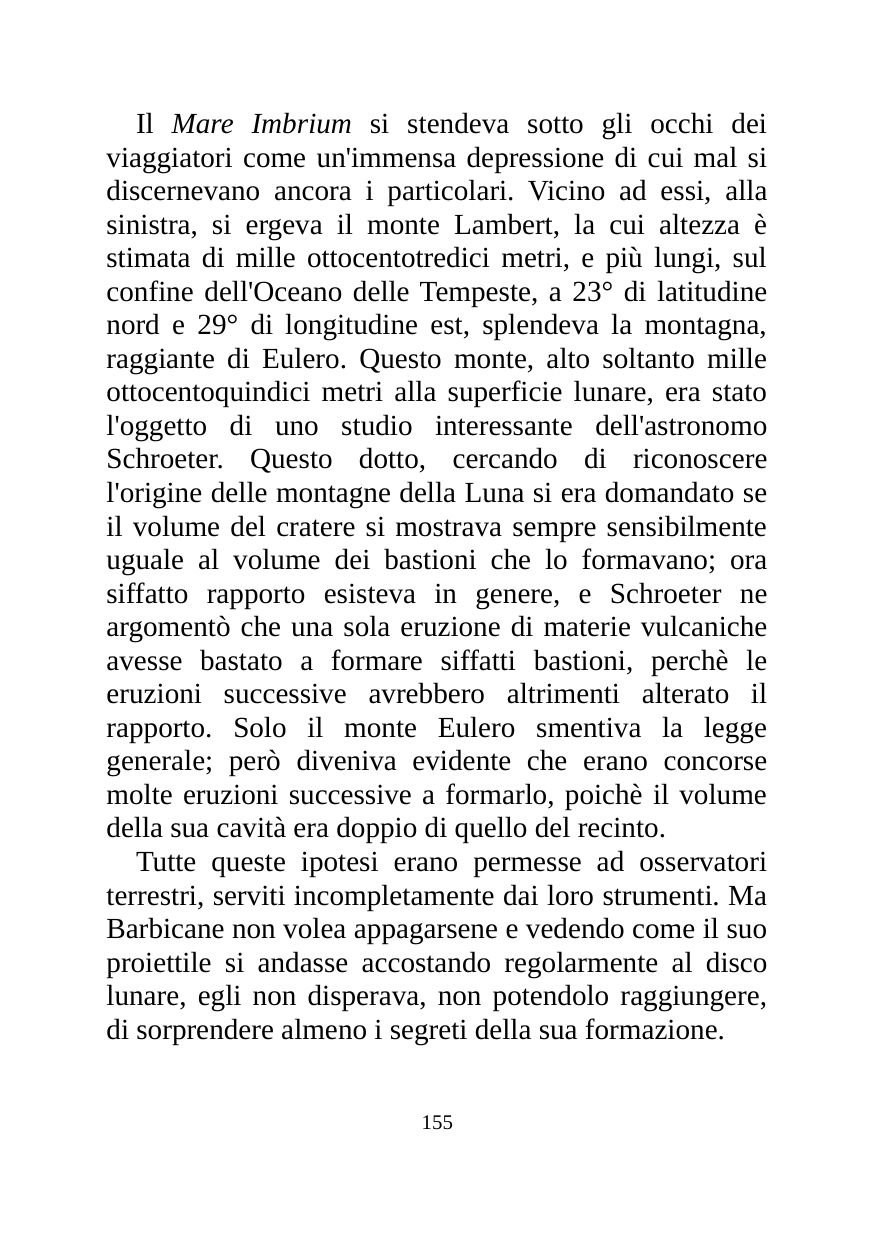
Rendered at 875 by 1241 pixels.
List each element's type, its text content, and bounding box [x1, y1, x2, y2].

text Tutte queste ipotesi erano permesse ad osservatori terrestri, serviti incompletamente dai loro strumenti. Ma Barbicane non volea appagarsene e vedendo come il suo proiettile si andasse accostando regolarmente al disco lunare, egli non disperava, non potendolo raggiungere, di sorprendere almeno i segreti della sua formazione. [106, 844, 768, 1045]
text Il Mare Imbrium si stendeva sotto gli occhi dei viaggiatori come un'immensa depressione di cui mal si discernevano ancora i particolari. Vicino ad essi, alla sinistra, si ergeva il monte Lambert, la cui altezza è stimata di mille ottocentotredici metri, e più lungi, sul confine dell'Oceano delle Tempeste, a 23° di latitudine nord e 29° di longitudine est, splendeva la montagna, raggiante di Eulero. Questo monte, alto soltanto mille ottocentoquindici metri alla superficie lunare, era stato l'oggetto di uno studio interessante dell'astronomo Schroeter. Questo dotto, cercando di riconoscere l'origine delle montagne della Luna si era domandato se il volume del cratere si mostrava sempre sensibilmente uguale al volume dei bastioni che lo formavano; ora siffatto rapporto esisteva in genere, e Schroeter ne argomentò che una sola eruzione di materie vulcaniche avesse bastato a formare siffatti bastioni, perchè le eruzioni successive avrebbero altrimenti alterato il rapporto. Solo il monte Eulero smentiva la legge generale; però diveniva evidente che erano concorse molte eruzioni successive a formarlo, poichè il volume della sua cavità era doppio di quello del recinto. [106, 106, 768, 844]
